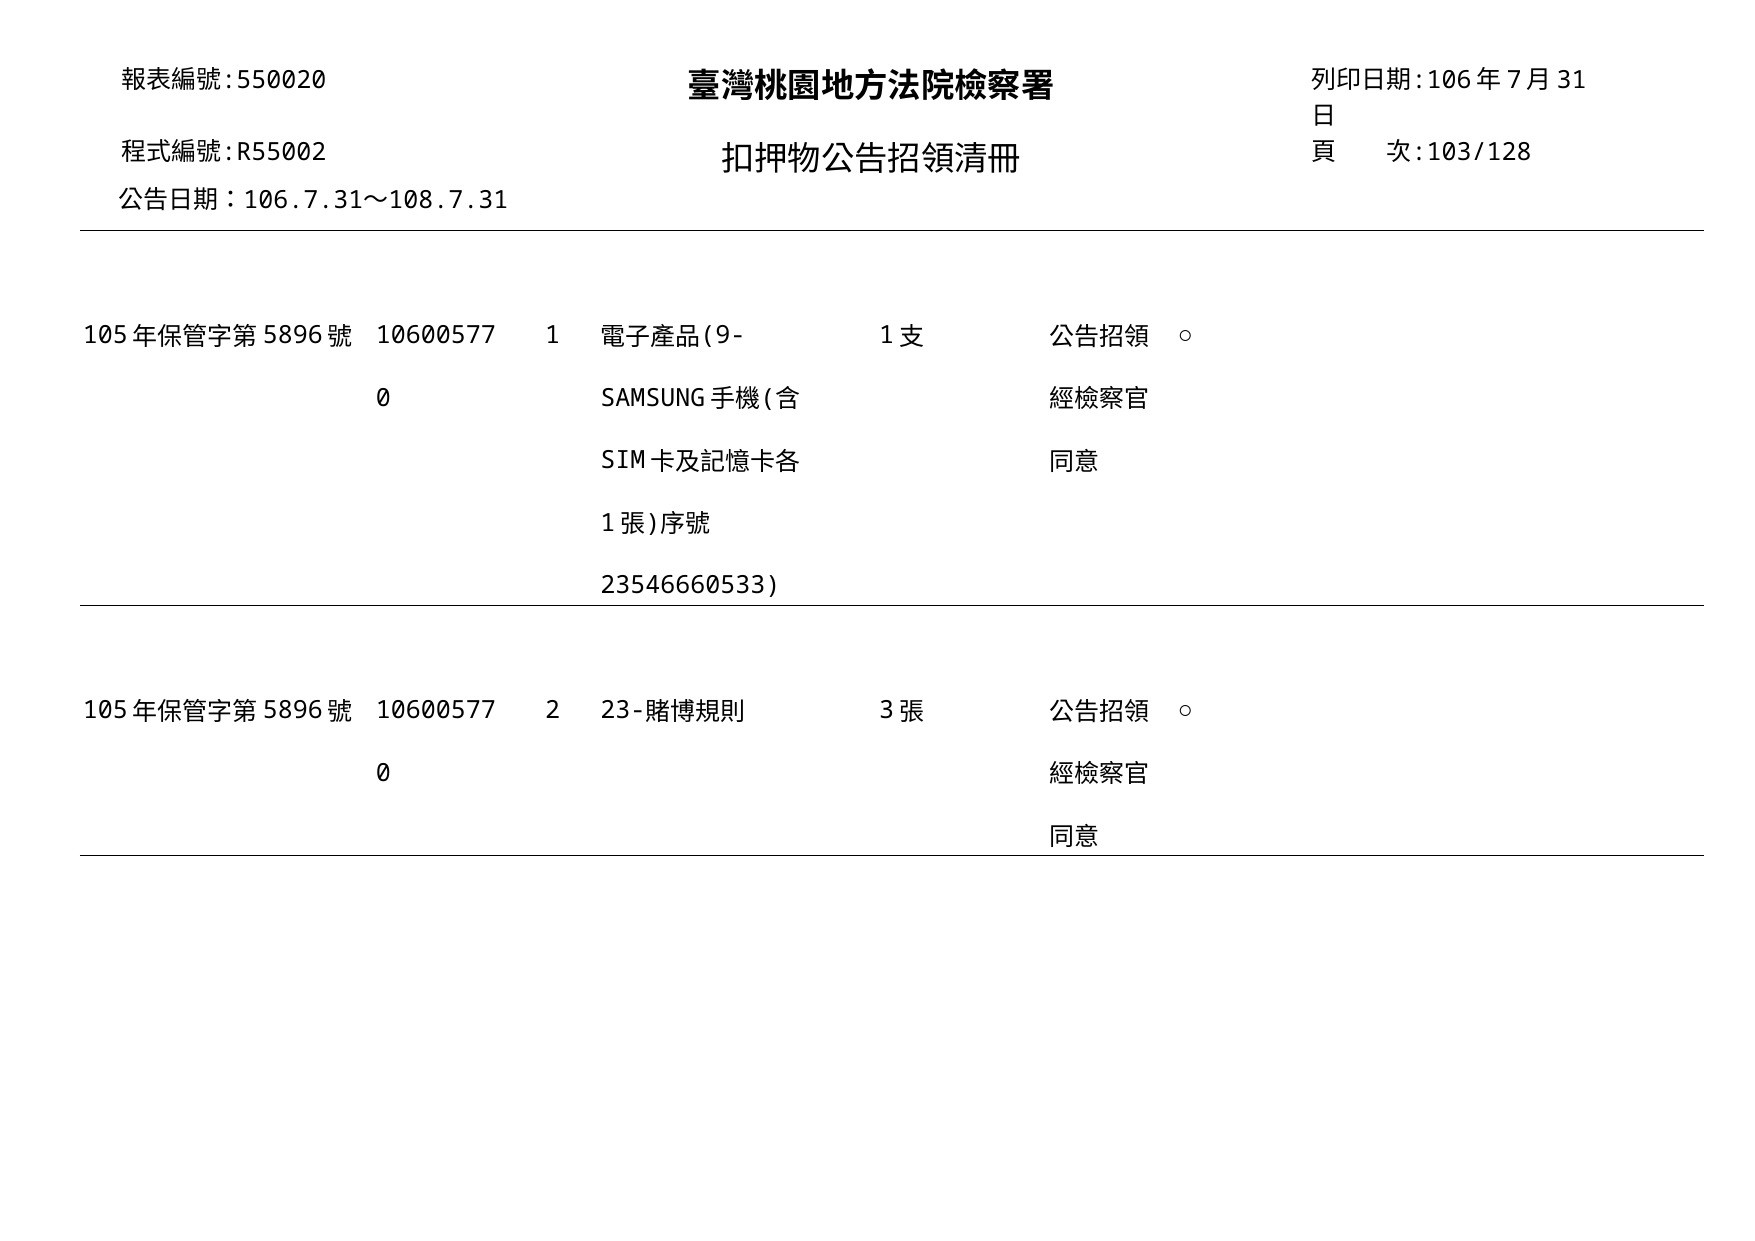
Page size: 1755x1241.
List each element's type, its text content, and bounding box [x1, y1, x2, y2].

table_cell 23-賭博規則 [597, 606, 807, 855]
table_cell 1支 [808, 231, 927, 605]
table_cell [927, 606, 1046, 855]
table_cell ○ [1175, 231, 1317, 605]
table_cell [927, 231, 1046, 605]
table_cell 3張 [808, 606, 927, 855]
table_cell 106005770 [373, 606, 507, 855]
table_cell 公告招領經檢察官同意 [1046, 606, 1175, 855]
table_cell 公告招領經檢察官同意 [1046, 231, 1175, 605]
table_cell 105年保管字第5896號 [80, 606, 373, 855]
table_cell [1575, 606, 1704, 855]
table_cell 105年保管字第5896號 [80, 231, 373, 605]
table_cell 1 [507, 231, 597, 605]
table_cell 電子產品(9-SAMSUNG手機(含SIM卡及記憶卡各1張)序號23546660533) [597, 231, 807, 605]
table_cell [1575, 231, 1704, 605]
table_cell [1317, 606, 1575, 855]
table_cell ○ [1175, 606, 1317, 855]
table_cell 106005770 [373, 231, 507, 605]
table_cell 2 [507, 606, 597, 855]
table_cell [1317, 231, 1575, 605]
